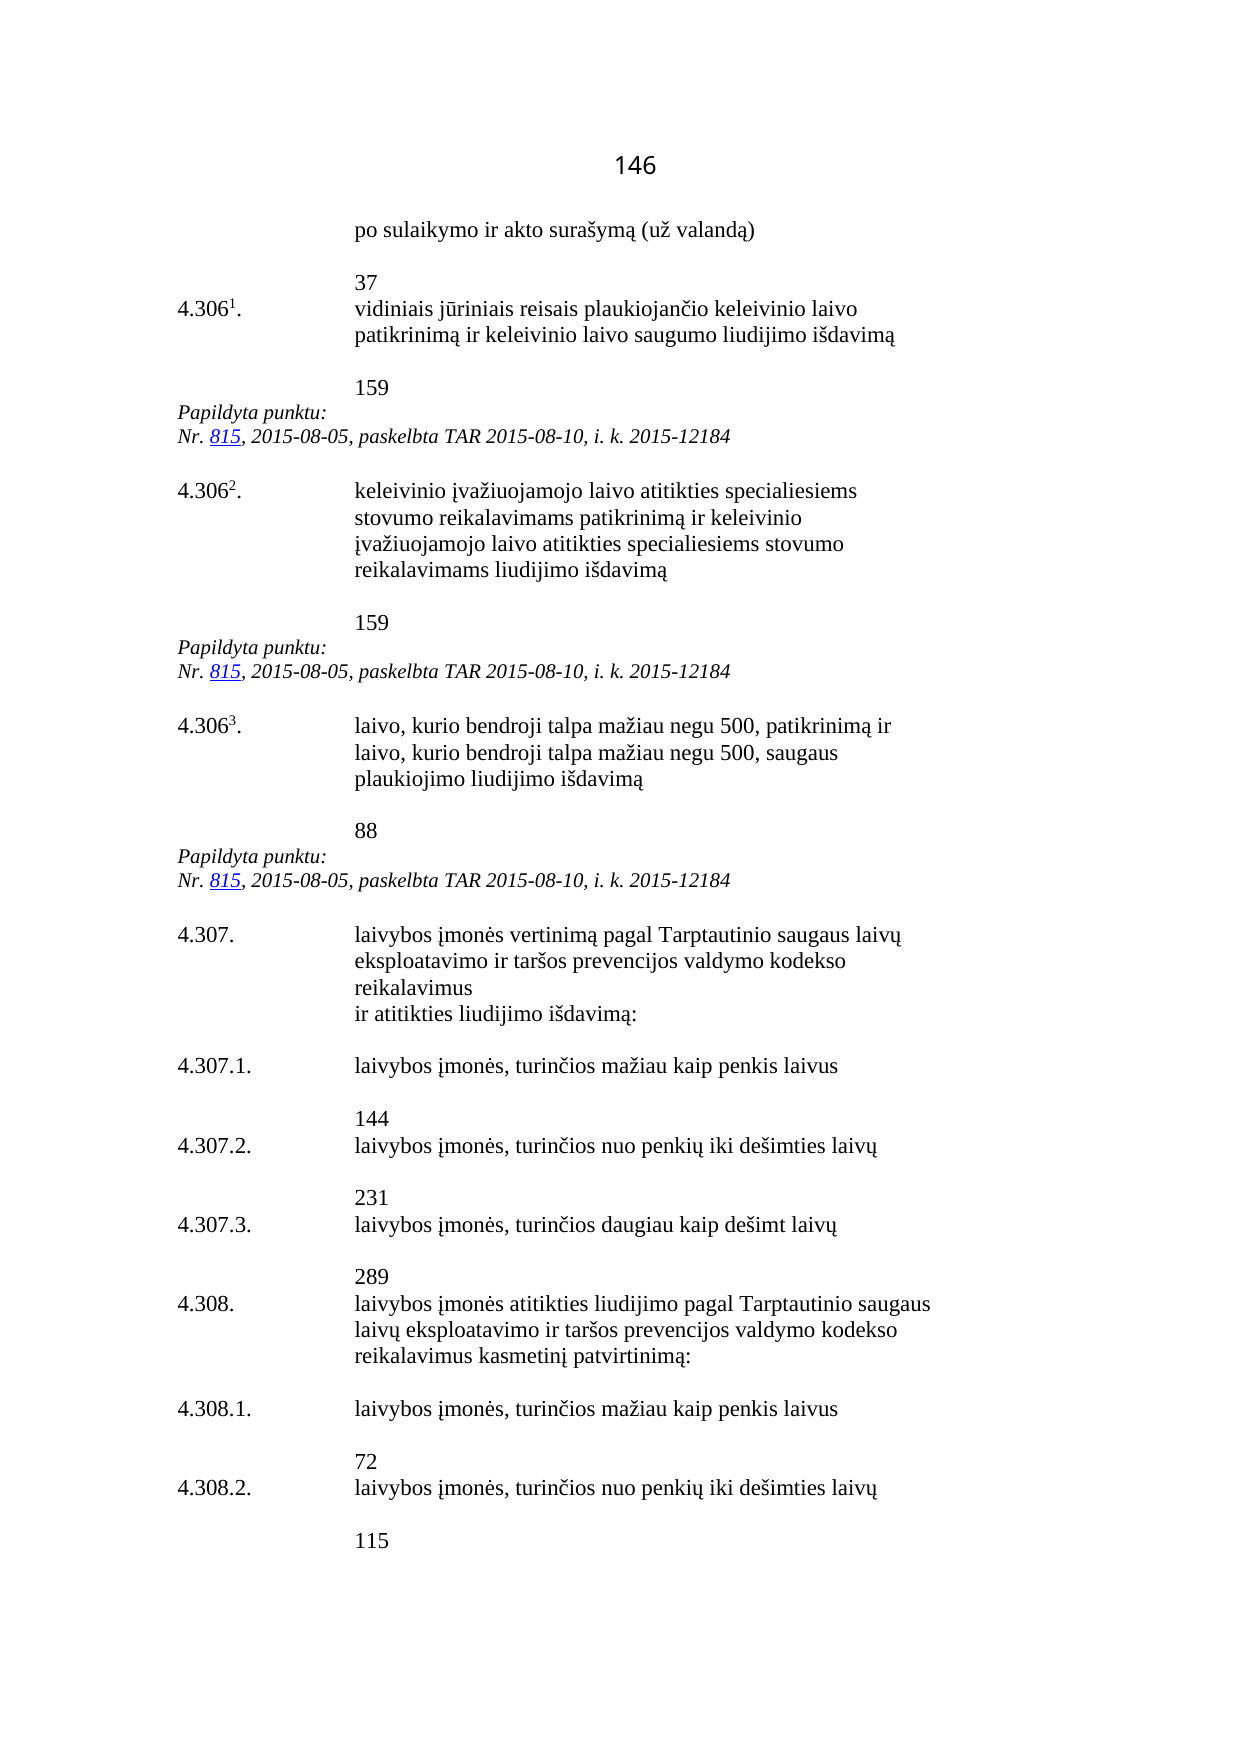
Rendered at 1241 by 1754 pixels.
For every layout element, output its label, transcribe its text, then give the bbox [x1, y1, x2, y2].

text Papildyta punktu: [177, 400, 1093, 424]
text laivų eksploatavimo ir taršos prevencijos valdymo kodekso [354, 1316, 945, 1342]
text reikalavimus kasmetinį patvirtinimą: [354, 1342, 945, 1395]
text Nr. 815, 2015-08-05, paskelbta TAR 2015-08-10, i. k. 2015-12184 [177, 868, 1093, 892]
text Papildyta punktu: [177, 844, 1093, 868]
text 4.307.2. laivybos įmonės, turinčios nuo penkių iki dešimties laivų 231 [177, 1132, 945, 1211]
text 4.3061. vidiniais jūriniais reisais plaukiojančio keleivinio laivo [177, 295, 945, 321]
text eksploatavimo ir taršos prevencijos valdymo kodekso reikalavimus [354, 947, 945, 1000]
text ir atitikties liudijimo išdavimą: [354, 1000, 945, 1053]
text 4.307. laivybos įmonės vertinimą pagal Tarptautinio saugaus laivų [177, 921, 945, 947]
text Nr. 815, 2015-08-05, paskelbta TAR 2015-08-10, i. k. 2015-12184 [177, 659, 1093, 683]
text 4.308. laivybos įmonės atitikties liudijimo pagal Tarptautinio saugaus [177, 1290, 945, 1316]
text plaukiojimo liudijimo išdavimą 88 [354, 765, 945, 844]
text laivo, kurio bendroji talpa mažiau negu 500, saugaus [354, 738, 945, 765]
text patikrinimą ir keleivinio laivo saugumo liudijimo išdavimą 159 [354, 321, 945, 400]
text 4.3062. keleivinio įvažiuojamojo laivo atitikties specialiesiems [177, 477, 945, 503]
text įvažiuojamojo laivo atitikties specialiesiems stovumo [354, 530, 945, 556]
text 4.307.1. laivybos įmonės, turinčios mažiau kaip penkis laivus 144 [177, 1053, 945, 1132]
text Nr. 815, 2015-08-05, paskelbta TAR 2015-08-10, i. k. 2015-12184 [177, 424, 1093, 448]
text 4.3063. laivo, kurio bendroji talpa mažiau negu 500, patikrinimą ir [177, 712, 945, 738]
text Papildyta punktu: [177, 635, 1093, 659]
text reikalavimams liudijimo išdavimą 159 [354, 556, 945, 635]
text 4.307.3. laivybos įmonės, turinčios daugiau kaip dešimt laivų 289 [177, 1211, 945, 1290]
text 4.308.1. laivybos įmonės, turinčios mažiau kaip penkis laivus 72 [177, 1395, 945, 1474]
text 4.308.2. laivybos įmonės, turinčios nuo penkių iki dešimties laivų 115 [177, 1474, 945, 1553]
text stovumo reikalavimams patikrinimą ir keleivinio [354, 503, 945, 530]
text po sulaikymo ir akto surašymą (už valandą) 37 [354, 216, 945, 295]
